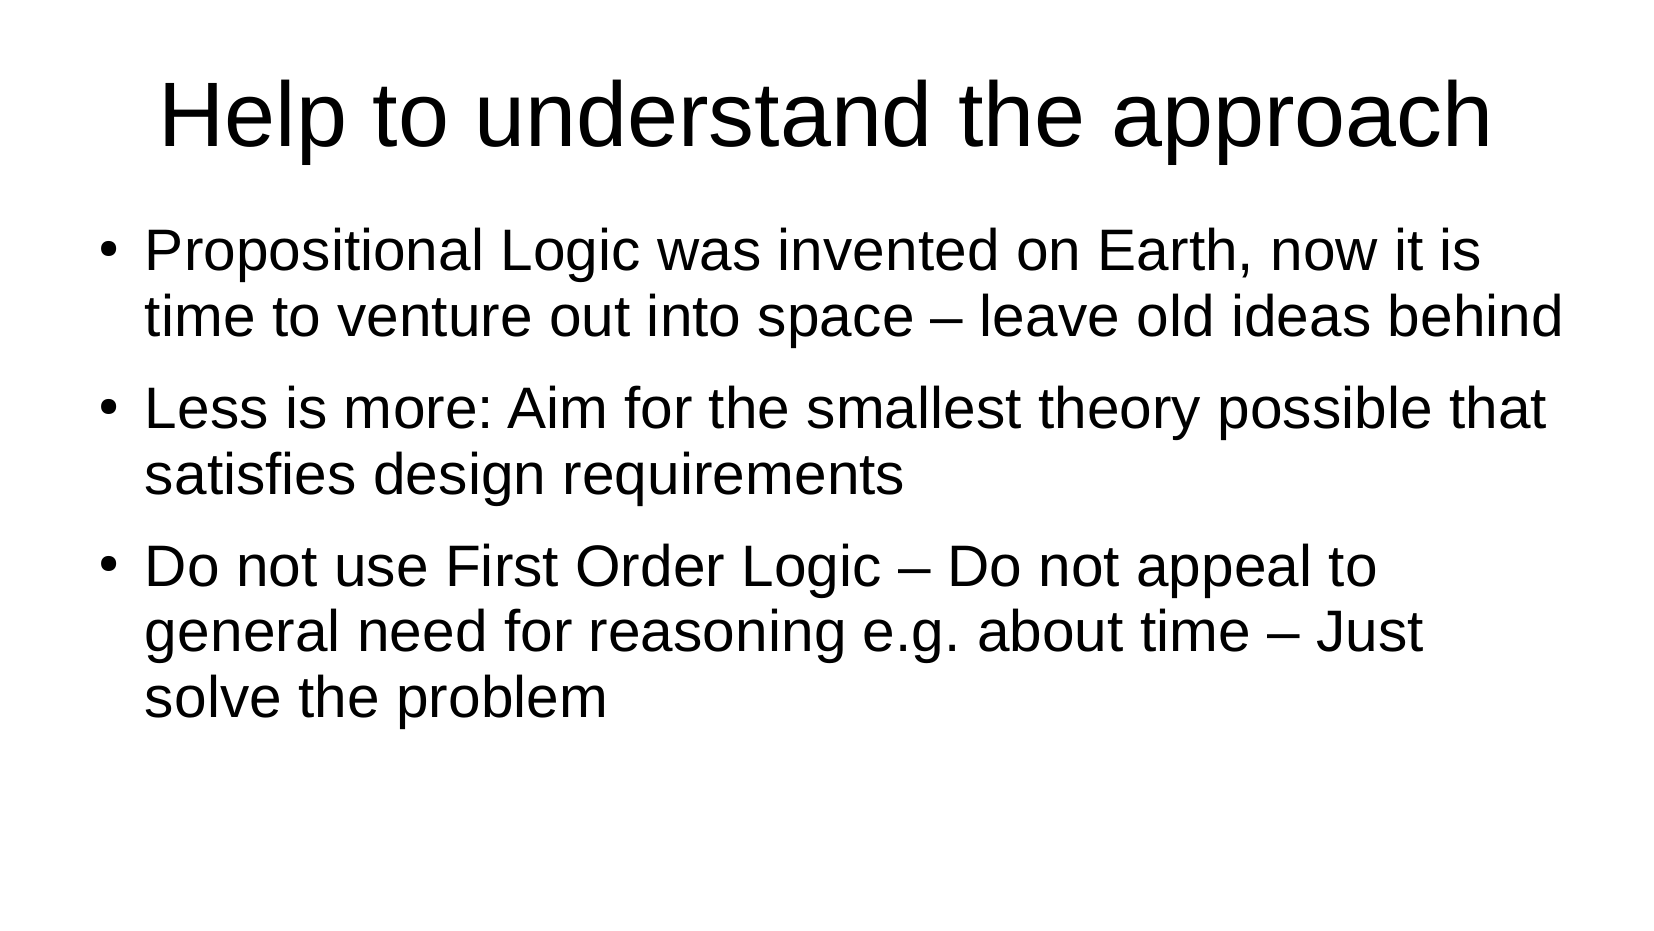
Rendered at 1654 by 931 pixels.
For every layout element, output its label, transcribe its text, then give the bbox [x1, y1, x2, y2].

list Propositional Logic was invented on Earth, now it is time to venture out into space – leave old ideas behind Less is more: Aim for the smallest theory possible that satisfies design requirements Do not use First Order Logic – Do not appeal to general need for reasoning e.g. about time – Just solve the problem [82, 217, 1571, 758]
title Help to understand the approach [82, 37, 1571, 193]
